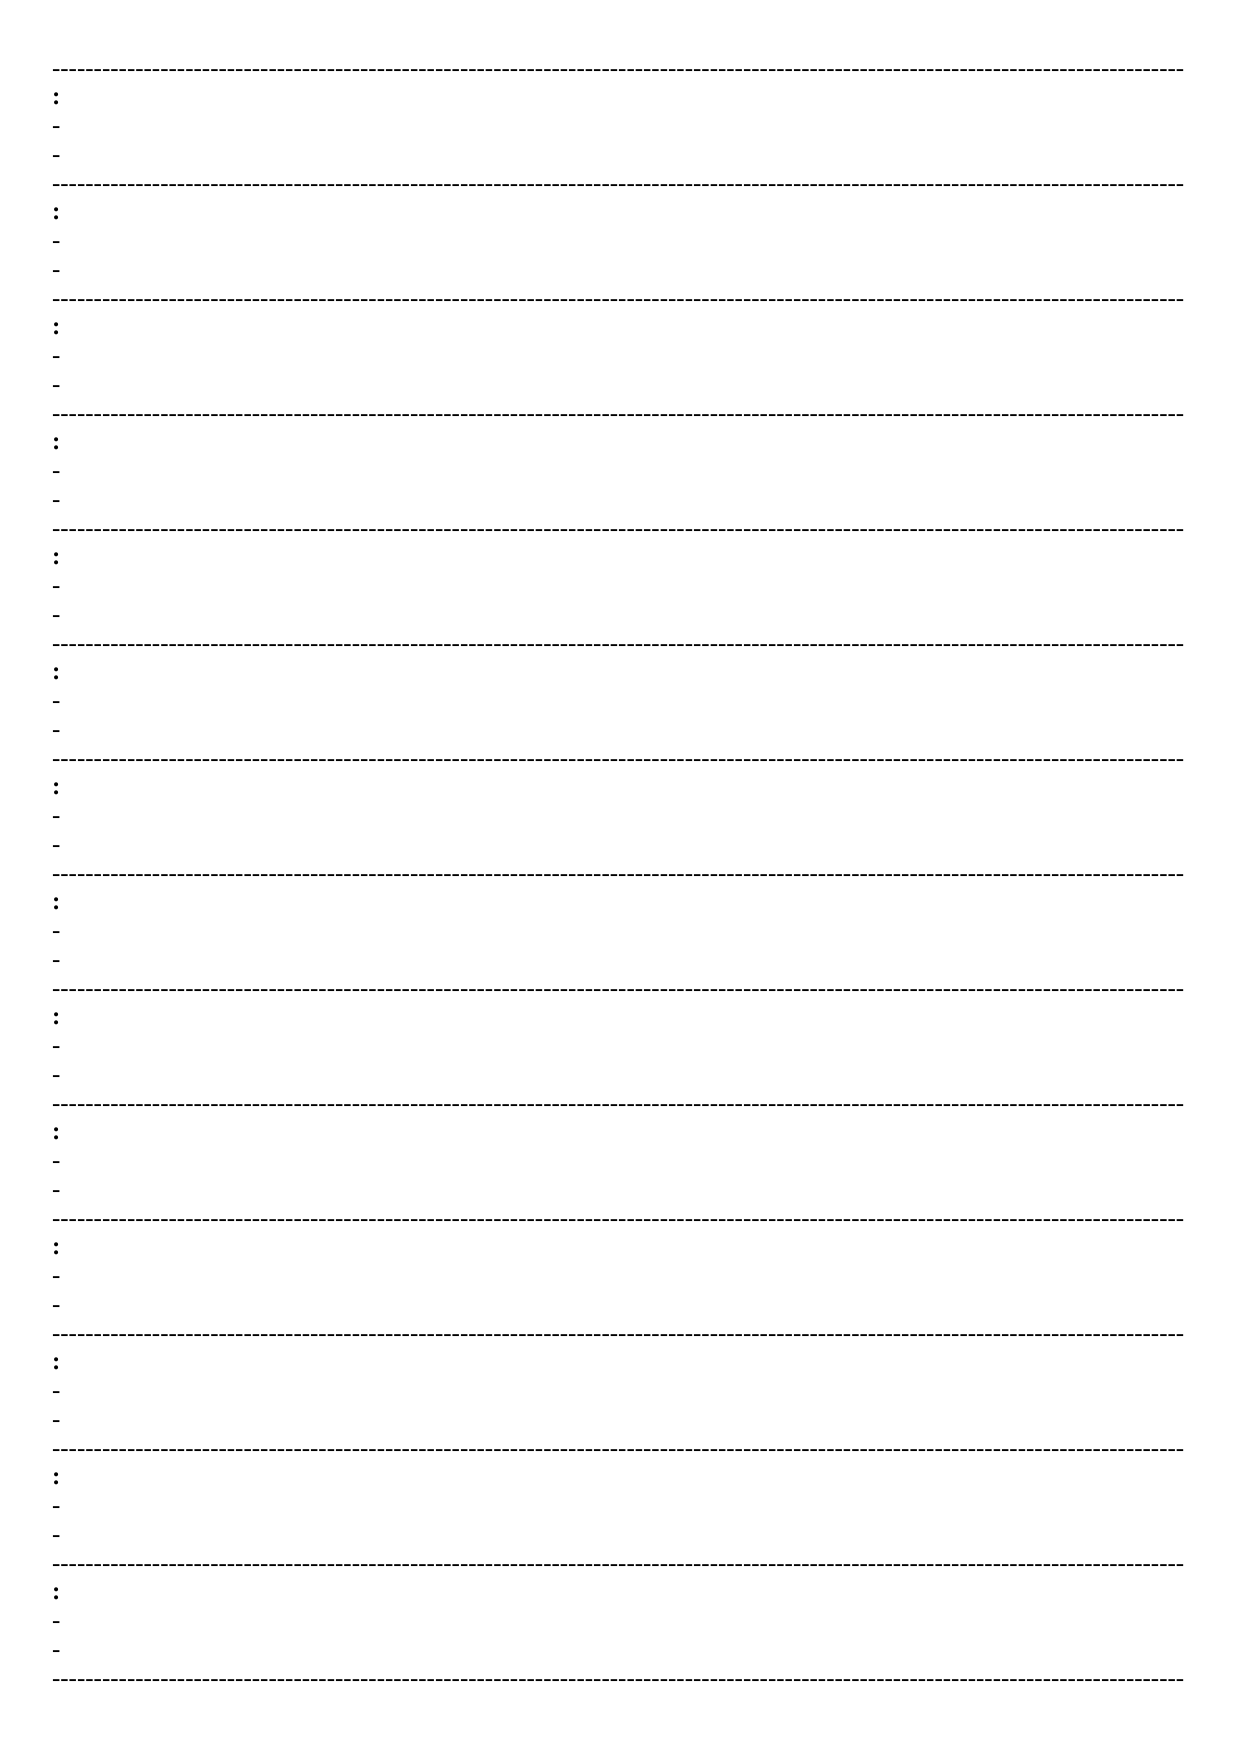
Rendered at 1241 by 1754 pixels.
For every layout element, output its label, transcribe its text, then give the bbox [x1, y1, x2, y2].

text ---------------------------------------------------------------------------------------------------------------------------------------- [52, 53, 1187, 81]
text - [52, 1605, 1187, 1634]
text ---------------------------------------------------------------------------------------------------------------------------------------- [52, 398, 1187, 426]
text - [52, 254, 1187, 283]
text - [52, 1634, 1187, 1663]
text ---------------------------------------------------------------------------------------------------------------------------------------- [52, 283, 1187, 311]
text : [52, 1576, 1187, 1605]
text - [52, 369, 1187, 398]
text : [52, 1346, 1187, 1375]
text : [52, 541, 1187, 570]
text - [52, 1289, 1187, 1318]
text - [52, 225, 1187, 254]
text ---------------------------------------------------------------------------------------------------------------------------------------- [52, 1433, 1187, 1461]
text ---------------------------------------------------------------------------------------------------------------------------------------- [52, 628, 1187, 656]
text - [52, 1059, 1187, 1088]
text : [52, 81, 1187, 110]
text : [52, 311, 1187, 340]
text : [52, 1461, 1187, 1490]
text ---------------------------------------------------------------------------------------------------------------------------------------- [52, 743, 1187, 771]
text - [52, 1519, 1187, 1548]
text : [52, 1231, 1187, 1260]
text ---------------------------------------------------------------------------------------------------------------------------------------- [52, 973, 1187, 1001]
text - [52, 1030, 1187, 1059]
text ---------------------------------------------------------------------------------------------------------------------------------------- [52, 513, 1187, 541]
text - [52, 685, 1187, 714]
text : [52, 196, 1187, 225]
text ---------------------------------------------------------------------------------------------------------------------------------------- [52, 1548, 1187, 1576]
text - [52, 944, 1187, 973]
text ---------------------------------------------------------------------------------------------------------------------------------------- [52, 1088, 1187, 1116]
text - [52, 915, 1187, 944]
text : [52, 886, 1187, 915]
text - [52, 110, 1187, 139]
text - [52, 1375, 1187, 1404]
text : [52, 1001, 1187, 1030]
text ---------------------------------------------------------------------------------------------------------------------------------------- [52, 1203, 1187, 1231]
text - [52, 829, 1187, 858]
text - [52, 800, 1187, 829]
text - [52, 570, 1187, 599]
text - [52, 1260, 1187, 1289]
text - [52, 1145, 1187, 1174]
text ---------------------------------------------------------------------------------------------------------------------------------------- [52, 858, 1187, 886]
text - [52, 599, 1187, 628]
text ---------------------------------------------------------------------------------------------------------------------------------------- [52, 1318, 1187, 1346]
text ---------------------------------------------------------------------------------------------------------------------------------------- [52, 168, 1187, 196]
text - [52, 455, 1187, 484]
text - [52, 1174, 1187, 1203]
text ---------------------------------------------------------------------------------------------------------------------------------------- [52, 1663, 1187, 1691]
text - [52, 484, 1187, 513]
text : [52, 771, 1187, 800]
text : [52, 656, 1187, 685]
text - [52, 1490, 1187, 1519]
text - [52, 340, 1187, 369]
text - [52, 1404, 1187, 1433]
text : [52, 426, 1187, 455]
text - [52, 714, 1187, 743]
text : [52, 1116, 1187, 1145]
text - [52, 139, 1187, 168]
